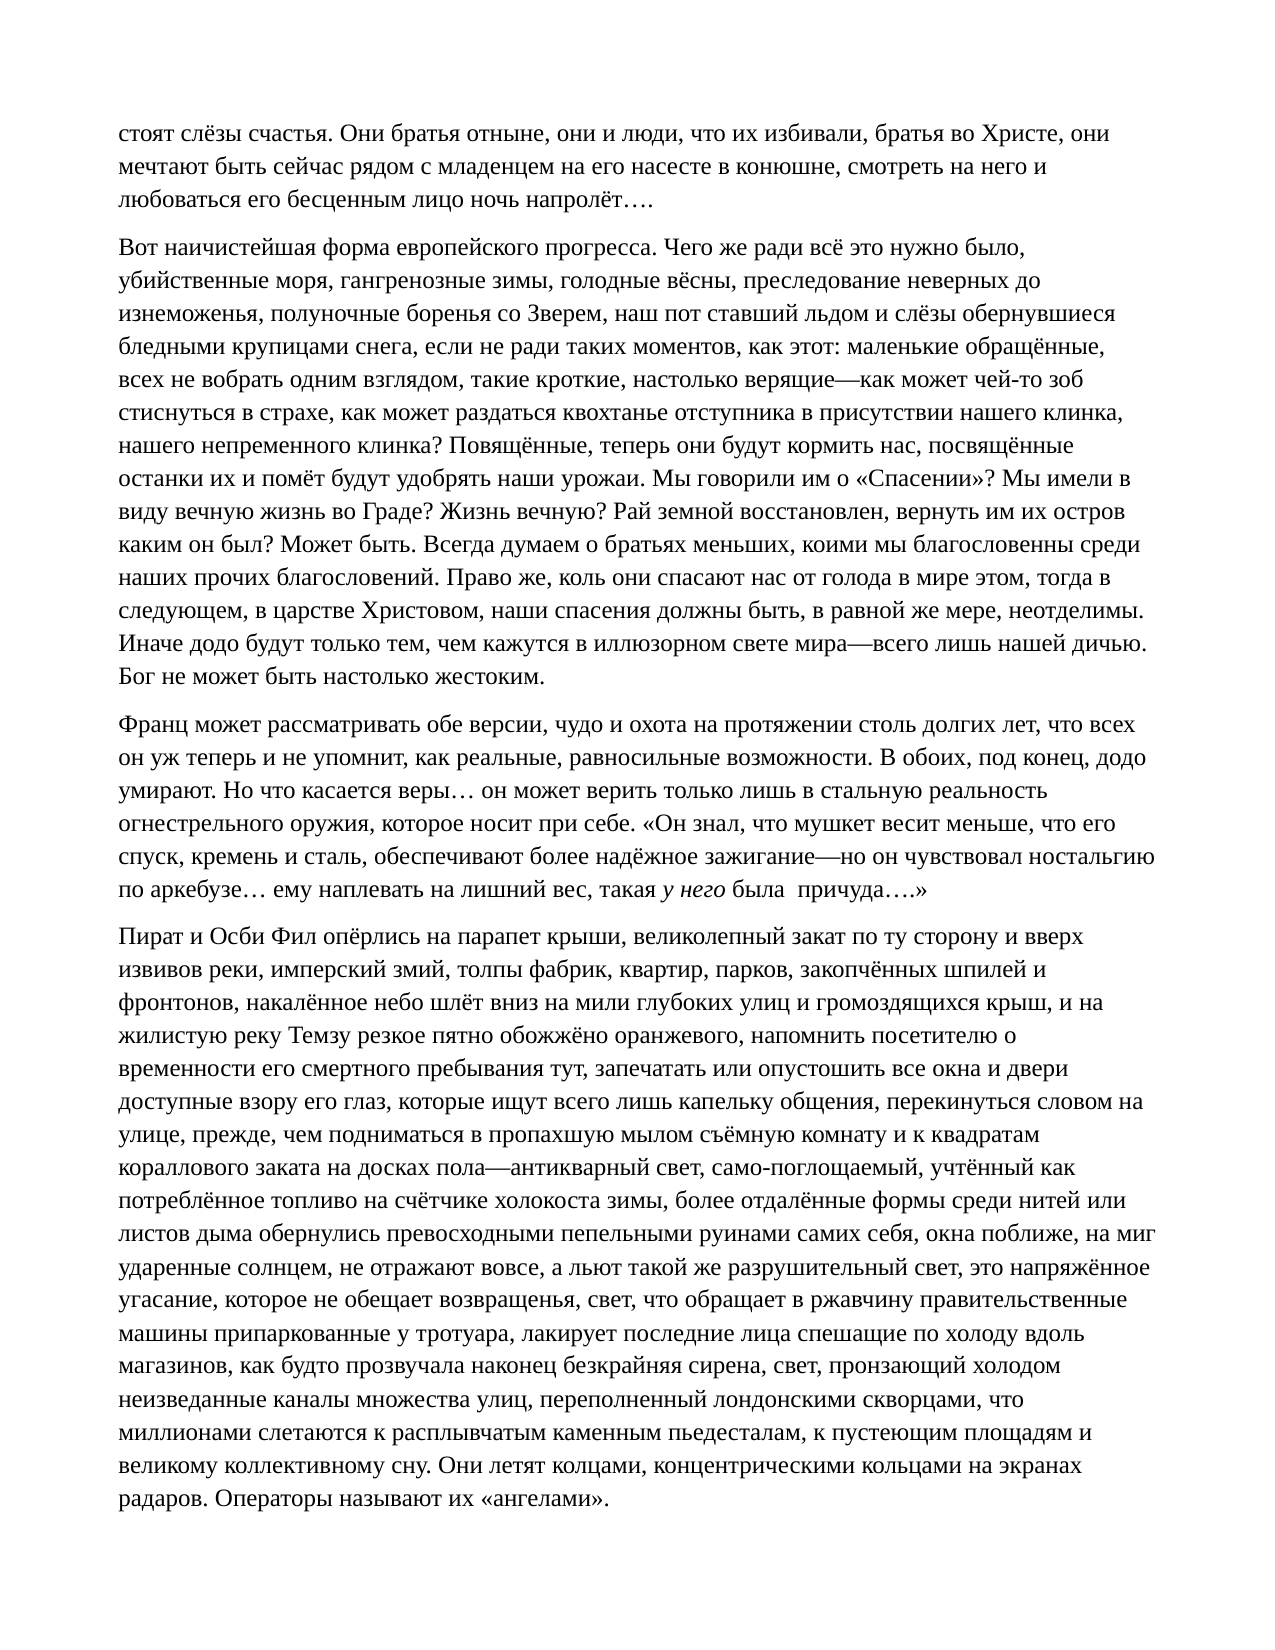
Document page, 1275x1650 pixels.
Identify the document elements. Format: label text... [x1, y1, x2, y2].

text Пират и Осби Фил опёрлись на парапет крыши, великолепный закат по ту сторону и вверх извивов реки, имперский змий, толпы фабрик, квартир, парков, закопчённых шпилей и фронтонов, накалённое небо шлёт вниз на мили глубоких улиц и громоздящихся крыш, и на жилистую реку Темзу резкое пятно обожжёно оранжевого, напомнить посетителю о временности его смертного пребывания тут, запечатать или опустошить все окна и двери доступные взору его глаз, которые ищут всего лишь капельку общения, перекинуться словом на улице, прежде, чем подниматься в пропахшую мылом съёмную комнату и к квадратам кораллового заката на досках пола—антикварный свет, само-поглощаемый, учтённый как потреблённое топливо на счётчике холокоста зимы, более отдалённые формы среди нитей или листов дыма обернулись превосходными пепельными руинами самих себя, окна поближе, на миг ударенные солнцем, не отражают вовсе, а льют такой же разрушительный свет, это напряжённое угасание, которое не обещает возвращенья, свет, что обращает в ржавчину правительственные машины припаркованные у тротуара, лакирует последние лица спешащие по холоду вдоль магазинов, как будто прозвучала наконец безкрайняя сирена, свет, пронзающий холодом неизведанные каналы множества улиц, переполненный лондонскими скворцами, что миллионами слетаются к расплывчатым каменным пьедесталам, к пустеющим площадям и великому коллективному сну. Они летят колцами, концентрическими кольцами на экранах радаров. Операторы называют их «ангелами». [118, 921, 1157, 1511]
text стоят слёзы счастья. Они братья отныне, они и люди, что их избивали, братья во Христе, они мечтают быть сейчас рядом с младенцем на его насесте в конюшне, смотреть на него и любоваться его бесценным лицо ночь напролёт…. [118, 118, 1157, 213]
text Вот наичистейшая форма европейского прогресса. Чего же ради всё это нужно было, убийственные моря, гангренозные зимы, голодные вёсны, преследование неверных до изнеможенья, полуночные боренья со Зверем, наш пот ставший льдом и слёзы обернувшиеся бледными крупицами снега, если не ради таких моментов, как этот: маленькие обращённые, всех не вобрать одним взглядом, такие кроткие, настолько верящие—как может чей-то зоб стиснуться в страхе, как может раздаться квохтанье отступника в присутствии нашего клинка, нашего непременного клинка? Повящённые, теперь они будут кормить нас, посвящённые останки их и помёт будут удобрять наши урожаи. Мы говорили им о «Спасении»? Мы имели в виду вечную жизнь во Граде? Жизнь вечную? Рай земной восстановлен, вернуть им их остров каким он был? Может быть. Всегда думаем о братьях меньших, коими мы благословенны среди наших прочих благословений. Право же, коль они спасают нас от голода в мире этом, тогда в следующем, в царстве Христовом, наши спасения должны быть, в равной же мере, неотделимы. Иначе додо будут только тем, чем кажутся в иллюзорном свете мира—всего лишь нашей дичью. Бог не может быть настолько жестоким. [118, 232, 1157, 690]
text Франц может рассматривать обе версии, чудо и охота на протяжении столь долгих лет, что всех он уж теперь и не упомнит, как реальные, равносильные возможности. В обоих, под конец, додо умирают. Но что касается веры… он может верить только лишь в стальную реальность огнестрельного оружия, которое носит при себе. «Он знал, что мушкет весит меньше, что его спуск, кремень и сталь, обеспечивают более надёжное зажигание—но он чувствовал ностальгию по аркебузе… ему наплевать на лишний вес, такая у него была причуда….» [118, 709, 1157, 902]
